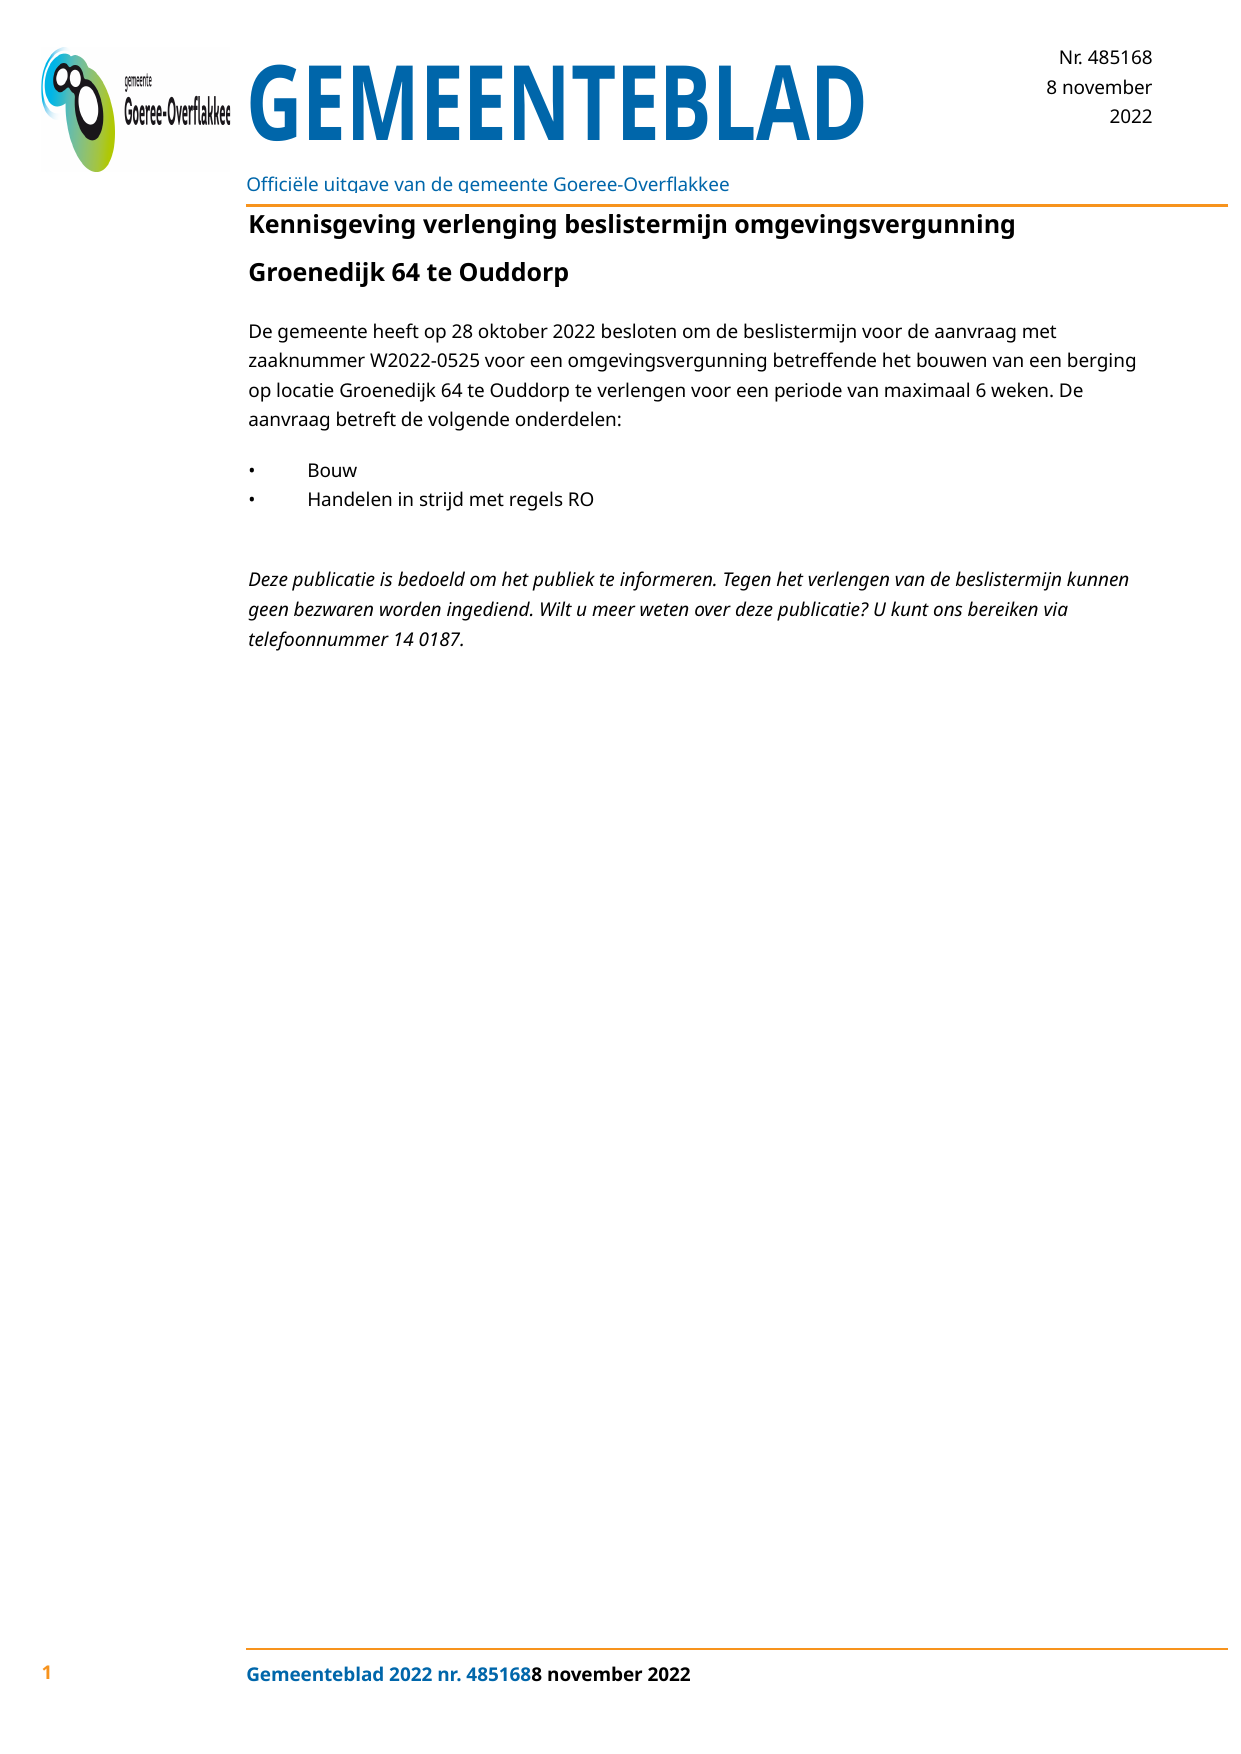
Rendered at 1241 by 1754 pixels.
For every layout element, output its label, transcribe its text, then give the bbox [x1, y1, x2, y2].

picture [41, 47, 231, 172]
list Bouw [248, 457, 1152, 483]
text Deze publicatie is bedoeld om het publiek te informeren. Tegen het verlengen van de beslistermijn kunnen geen bezwaren worden ingediend. Wilt u meer weten over deze publicatie? U kunt ons bereiken via telefoonnummer 14 0187. [248, 567, 1152, 652]
list Handelen in strijd met regels RO [248, 487, 1152, 512]
text Kennisgeving verlenging beslistermijn omgevingsvergunning Groenedijk 64 te Ouddorp [248, 207, 1152, 288]
text De gemeente heeft op 28 oktober 2022 besloten om de beslistermijn voor de aanvraag met zaaknummer W2022-0525 voor een omgevingsvergunning betreffende het bouwen van een berging op locatie Groenedijk 64 te Ouddorp te verlengen voor een periode van maximaal 6 weken. De aanvraag betreft de volgende onderdelen: [248, 318, 1152, 432]
